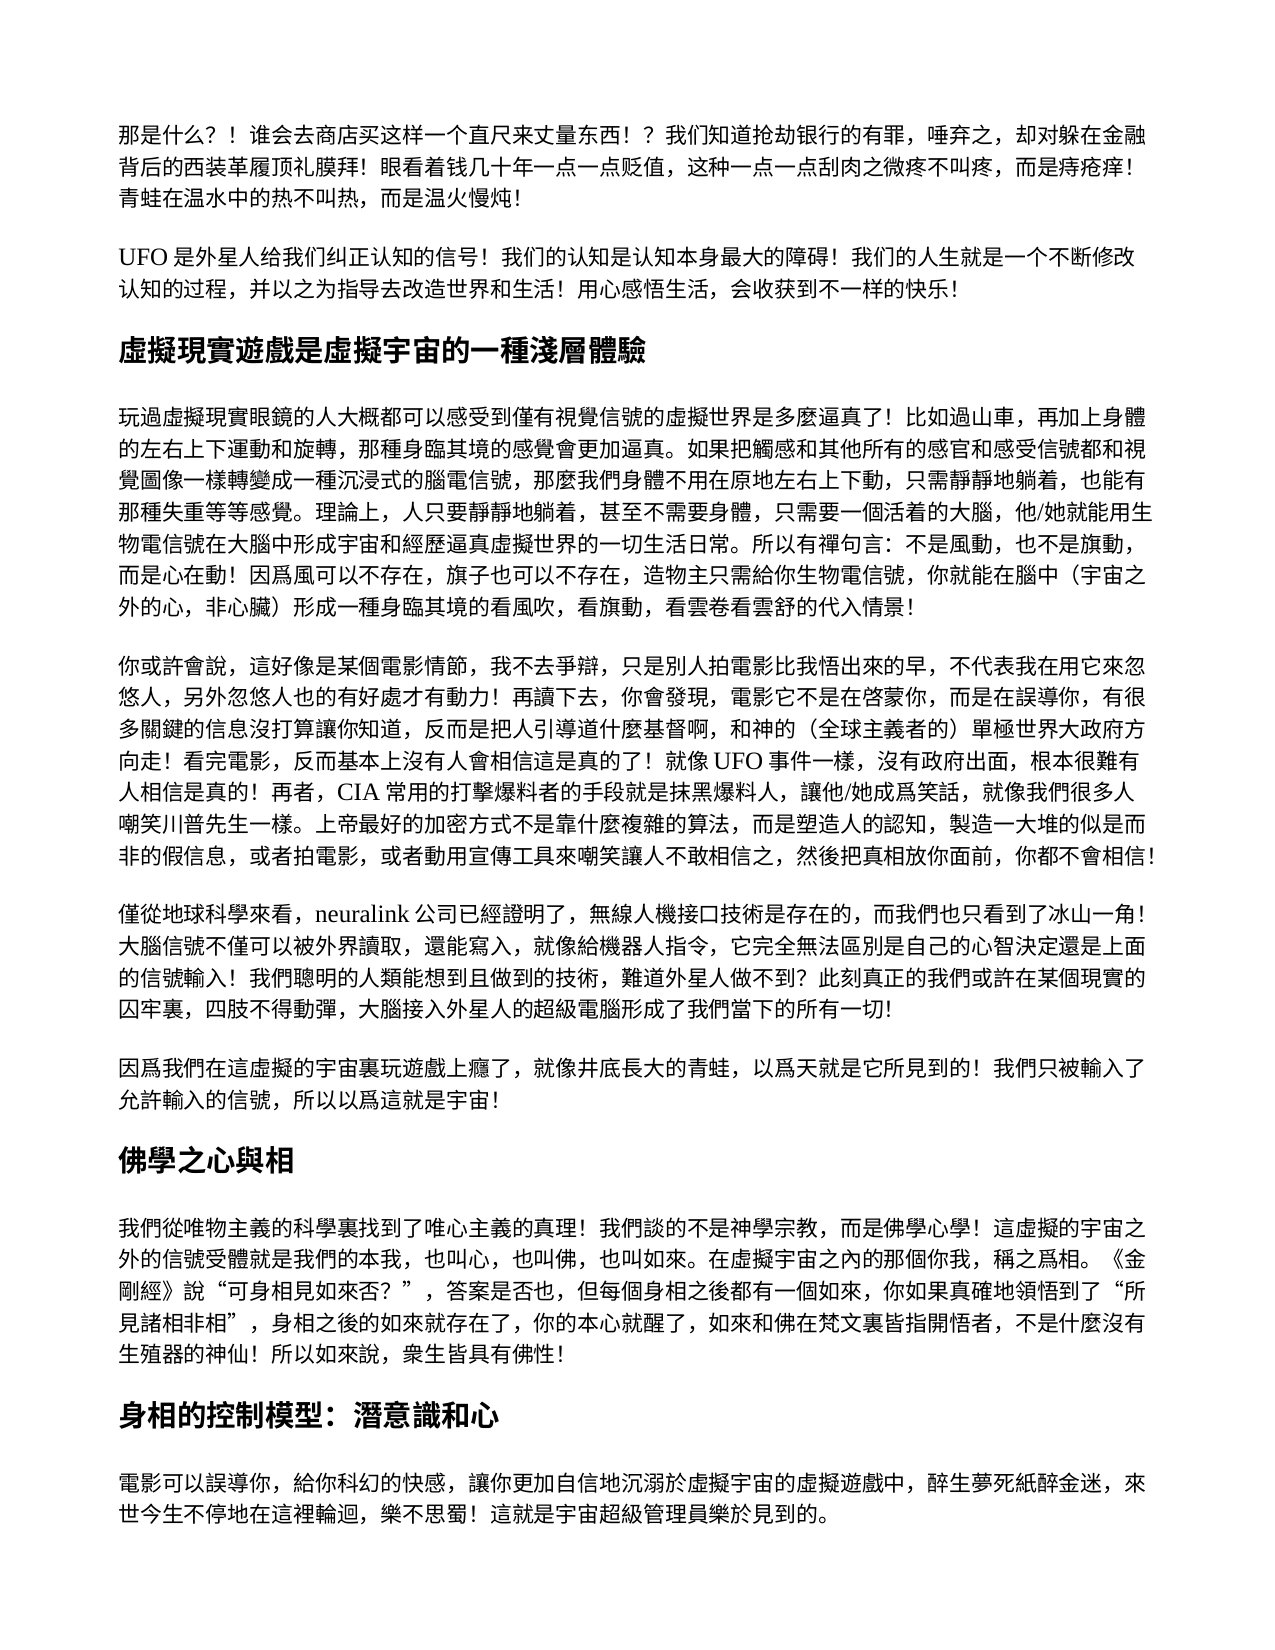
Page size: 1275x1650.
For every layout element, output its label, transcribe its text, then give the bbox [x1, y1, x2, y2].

text 那是什么？！谁会去商店买这样一个直尺来丈量东西！？我们知道抢劫银行的有罪，唾弃之，却对躲在金融背后的西装革履顶礼膜拜！眼看着钱几十年一点一点贬值，这种一点一点刮肉之微疼不叫疼，而是痔疮痒！青蛙在温水中的热不叫热，而是温火慢炖！ [118, 118, 1157, 213]
text UFO是外星人给我们纠正认知的信号！我们的认知是认知本身最大的障碍！我们的人生就是一个不断修改认知的过程，并以之为指导去改造世界和生活！用心感悟生活，会收获到不一样的快乐！ [118, 240, 1157, 303]
text 玩過虛擬現實眼鏡的人大概都可以感受到僅有視覺信號的虛擬世界是多麼逼真了！比如過山車，再加上身體的左右上下運動和旋轉，那種身臨其境的感覺會更加逼真。如果把觸感和其他所有的感官和感受信號都和視覺圖像一樣轉變成一種沉浸式的腦電信號，那麼我們身體不用在原地左右上下動，只需靜靜地躺着，也能有那種失重等等感覺。理論上，人只要靜靜地躺着，甚至不需要身體，只需要一個活着的大腦，他/她就能用生物電信號在大腦中形成宇宙和經歷逼真虛擬世界的一切生活日常。所以有禪句言：不是風動，也不是旗動，而是心在動！因爲風可以不存在，旗子也可以不存在，造物主只需給你生物電信號，你就能在腦中（宇宙之外的心，非心臟）形成一種身臨其境的看風吹，看旗動，看雲卷看雲舒的代入情景！ [118, 400, 1157, 622]
subtitle 佛學之心與相 [118, 1138, 1157, 1180]
subtitle 身相的控制模型：潛意識和心 [118, 1393, 1157, 1435]
text 僅從地球科學來看，neuralink公司已經證明了，無線人機接口技術是存在的，而我們也只看到了冰山一角！大腦信號不僅可以被外界讀取，還能寫入，就像給機器人指令，它完全無法區別是自己的心智決定還是上面的信號輸入！我們聰明的人類能想到且做到的技術，難道外星人做不到？此刻真正的我們或許在某個現實的囚牢裏，四肢不得動彈，大腦接入外星人的超級電腦形成了我們當下的所有一切！ [118, 897, 1157, 1024]
text 你或許會說，這好像是某個電影情節，我不去爭辯，只是別人拍電影比我悟出來的早，不代表我在用它來忽悠人，另外忽悠人也的有好處才有動力！再讀下去，你會發現，電影它不是在啓蒙你，而是在誤導你，有很多關鍵的信息沒打算讓你知道，反而是把人引導道什麼基督啊，和神的（全球主義者的）單極世界大政府方向走！看完電影，反而基本上沒有人會相信這是真的了！就像UFO事件一樣，沒有政府出面，根本很難有人相信是真的！再者，CIA常用的打擊爆料者的手段就是抹黑爆料人，讓他/她成爲笑話，就像我們很多人嘲笑川普先生一樣。上帝最好的加密方式不是靠什麼複雜的算法，而是塑造人的認知，製造一大堆的似是而非的假信息，或者拍電影，或者動用宣傳工具來嘲笑讓人不敢相信之，然後把真相放你面前，你都不會相信！ [118, 649, 1157, 870]
text 因爲我們在這虛擬的宇宙裏玩遊戲上癮了，就像井底長大的青蛙，以爲天就是它所見到的！我們只被輸入了允許輸入的信號，所以以爲這就是宇宙！ [118, 1051, 1157, 1114]
text 我們從唯物主義的科學裏找到了唯心主義的真理！我們談的不是神學宗教，而是佛學心學！這虛擬的宇宙之外的信號受體就是我們的本我，也叫心，也叫佛，也叫如來。在虛擬宇宙之內的那個你我，稱之爲相。《金剛經》說“可身相見如來否？”，答案是否也，但每個身相之後都有一個如來，你如果真確地領悟到了“所見諸相非相”，身相之後的如來就存在了，你的本心就醒了，如來和佛在梵文裏皆指開悟者，不是什麼沒有生殖器的神仙！所以如來說，衆生皆具有佛性！ [118, 1211, 1157, 1369]
subtitle 虛擬現實遊戲是虛擬宇宙的一種淺層體驗 [118, 327, 1157, 369]
text 電影可以誤導你，給你科幻的快感，讓你更加自信地沉溺於虛擬宇宙的虛擬遊戲中，醉生夢死紙醉金迷，來世今生不停地在這裡輪迴，樂不思蜀！這就是宇宙超級管理員樂於見到的。 [118, 1466, 1157, 1529]
